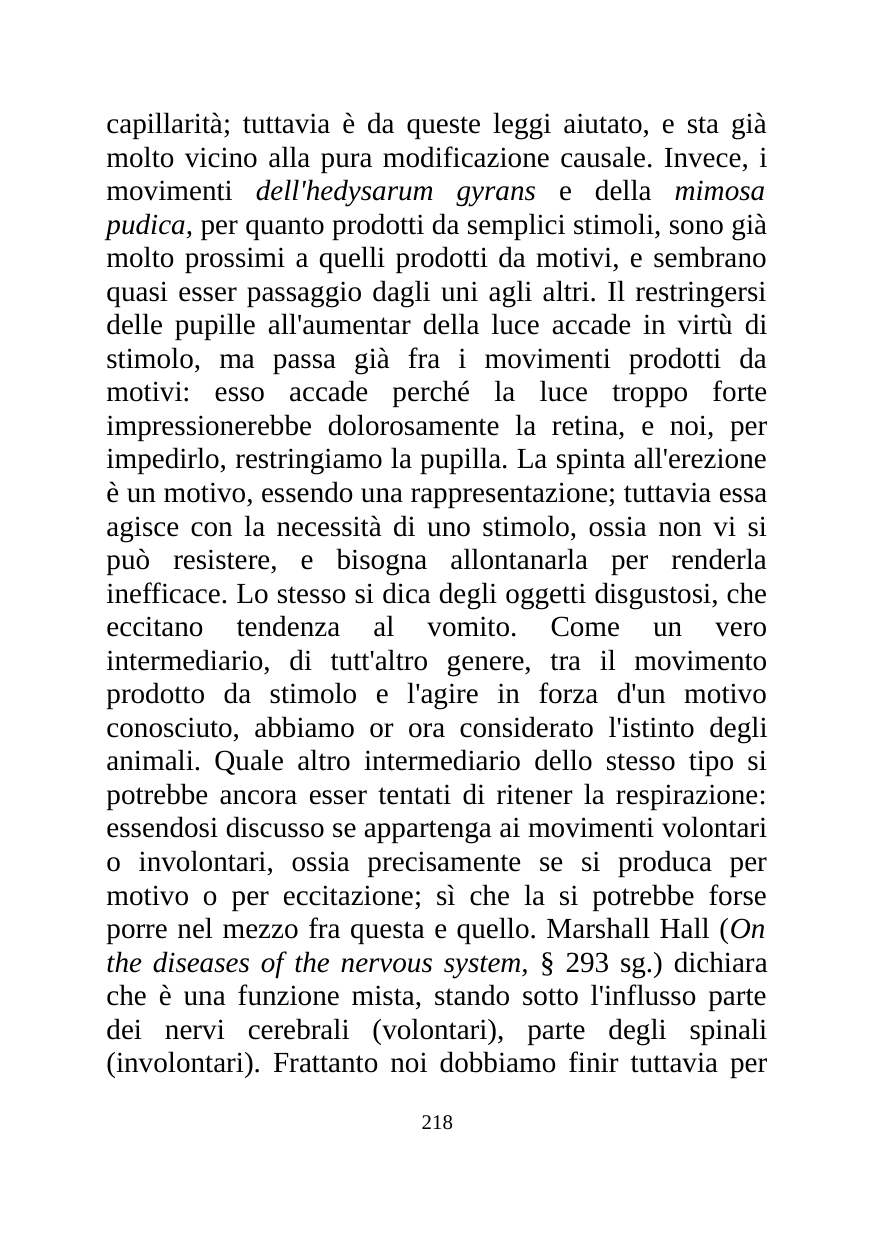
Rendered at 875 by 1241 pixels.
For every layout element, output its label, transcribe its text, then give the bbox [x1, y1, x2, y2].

text capillarità; tuttavia è da queste leggi aiutato, e sta già molto vicino alla pura modificazione causale. Invece, i movimenti dell'hedysarum gyrans e della mimosa pudica, per quanto prodotti da semplici stimoli, sono già molto prossimi a quelli prodotti da motivi, e sembrano quasi esser passaggio dagli uni agli altri. Il restringersi delle pupille all'aumentar della luce accade in virtù di stimolo, ma passa già fra i movimenti prodotti da motivi: esso accade perché la luce troppo forte impressionerebbe dolorosamente la retina, e noi, per impedirlo, restringiamo la pupilla. La spinta all'erezione è un motivo, essendo una rappresentazione; tuttavia essa agisce con la necessità di uno stimolo, ossia non vi si può resistere, e bisogna allontanarla per renderla inefficace. Lo stesso si dica degli oggetti disgustosi, che eccitano tendenza al vomito. Come un vero intermediario, di tutt'altro genere, tra il movimento prodotto da stimolo e l'agire in forza d'un motivo conosciuto, abbiamo or ora considerato l'istinto degli animali. Quale altro intermediario dello stesso tipo si potrebbe ancora esser tentati di ritener la respirazione: essendosi discusso se appartenga ai movimenti volontari o involontari, ossia precisamente se si produca per motivo o per eccitazione; sì che la si potrebbe forse porre nel mezzo fra questa e quello. Marshall Hall (On the diseases of the nervous system, § 293 sg.) dichiara che è una funzione mista, stando sotto l'influsso parte dei nervi cerebrali (volontari), parte degli spinali (involontari). Frattanto noi dobbiamo finir tuttavia per [106, 106, 768, 1079]
